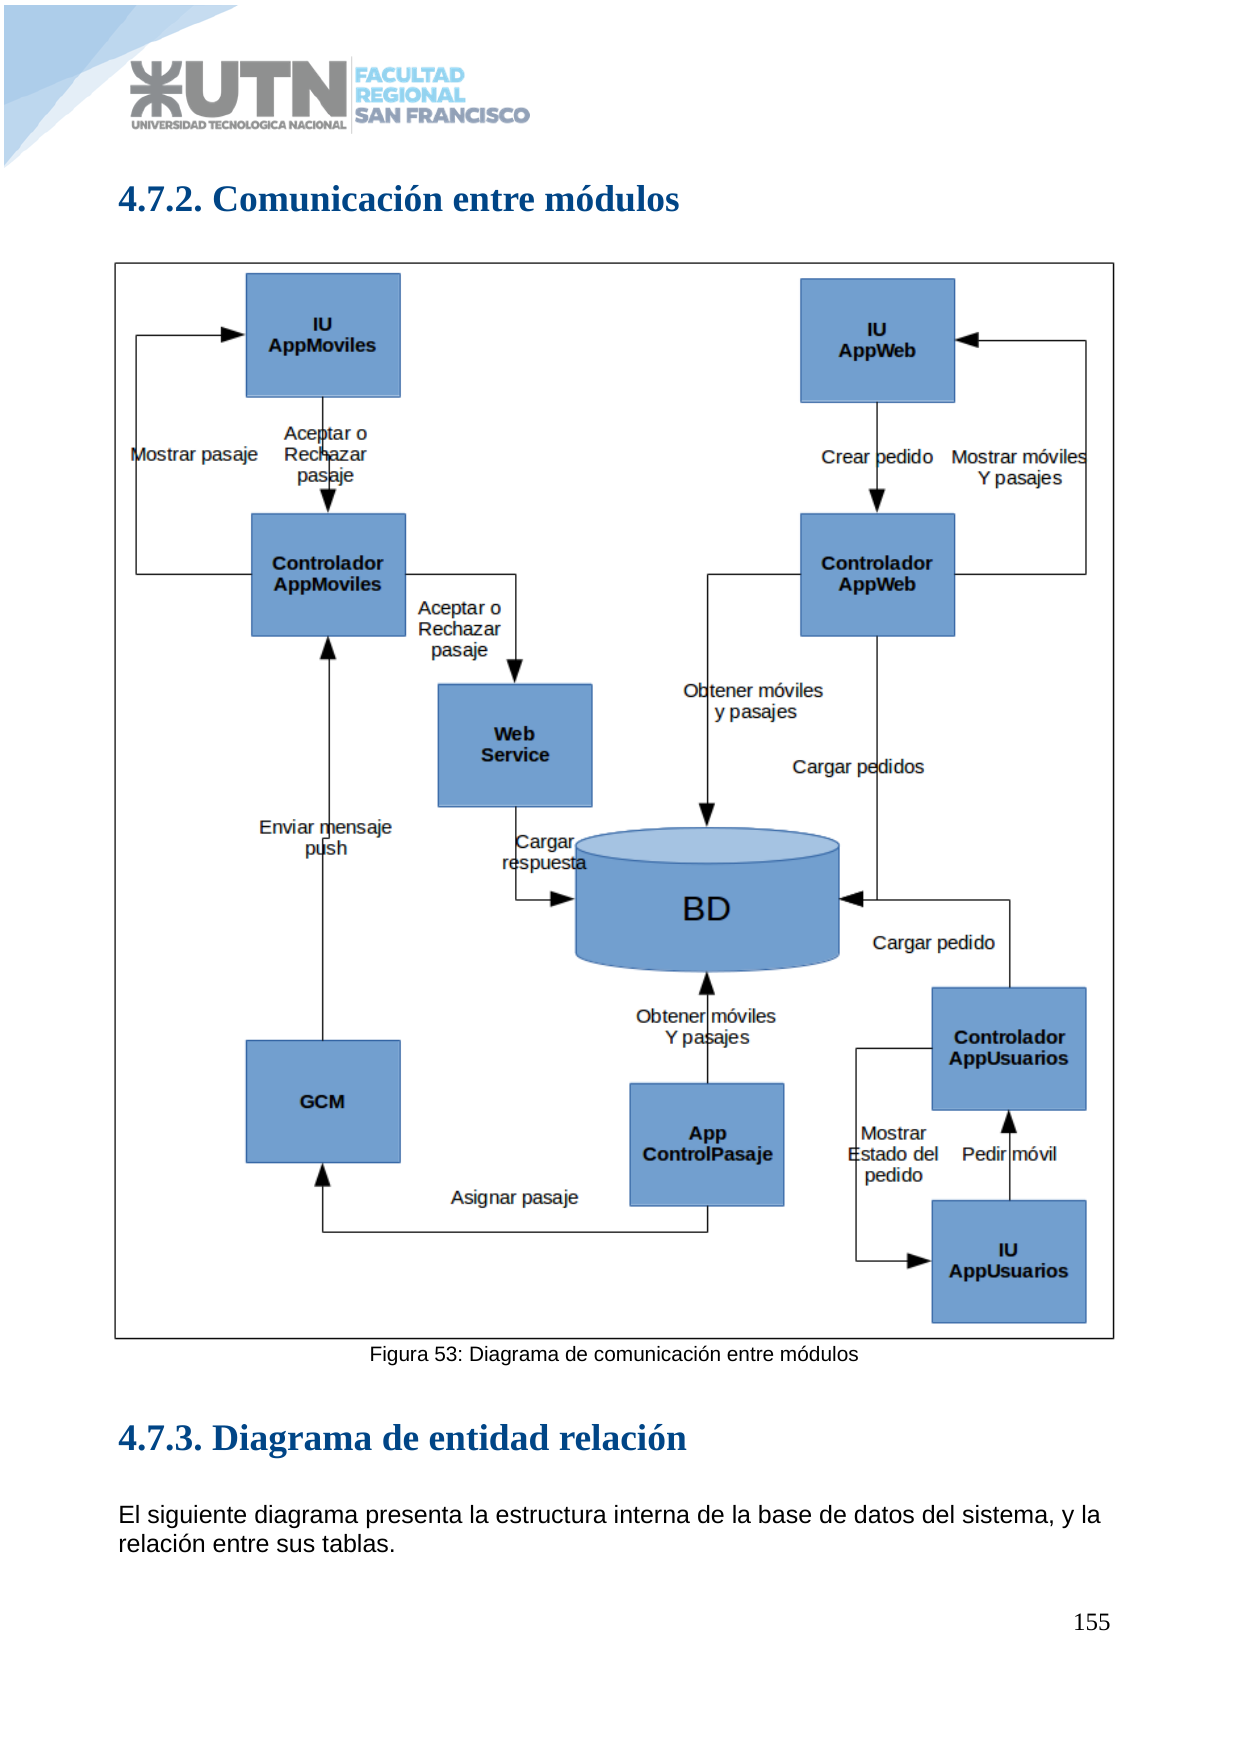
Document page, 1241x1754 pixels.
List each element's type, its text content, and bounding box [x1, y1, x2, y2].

text El siguiente diagrama presenta la estructura interna de la base de datos del sistema, y la relación entre sus tablas. [118, 1500, 1110, 1557]
subtitle 4.7.2. Comunicación entre módulos [118, 176, 1110, 219]
subtitle 4.7.3. Diagrama de entidad relación [118, 1416, 1110, 1459]
picture [3, 5, 532, 169]
text Figura 53: Diagrama de comunicación entre módulos [118, 1342, 1110, 1366]
picture [112, 260, 1117, 1342]
